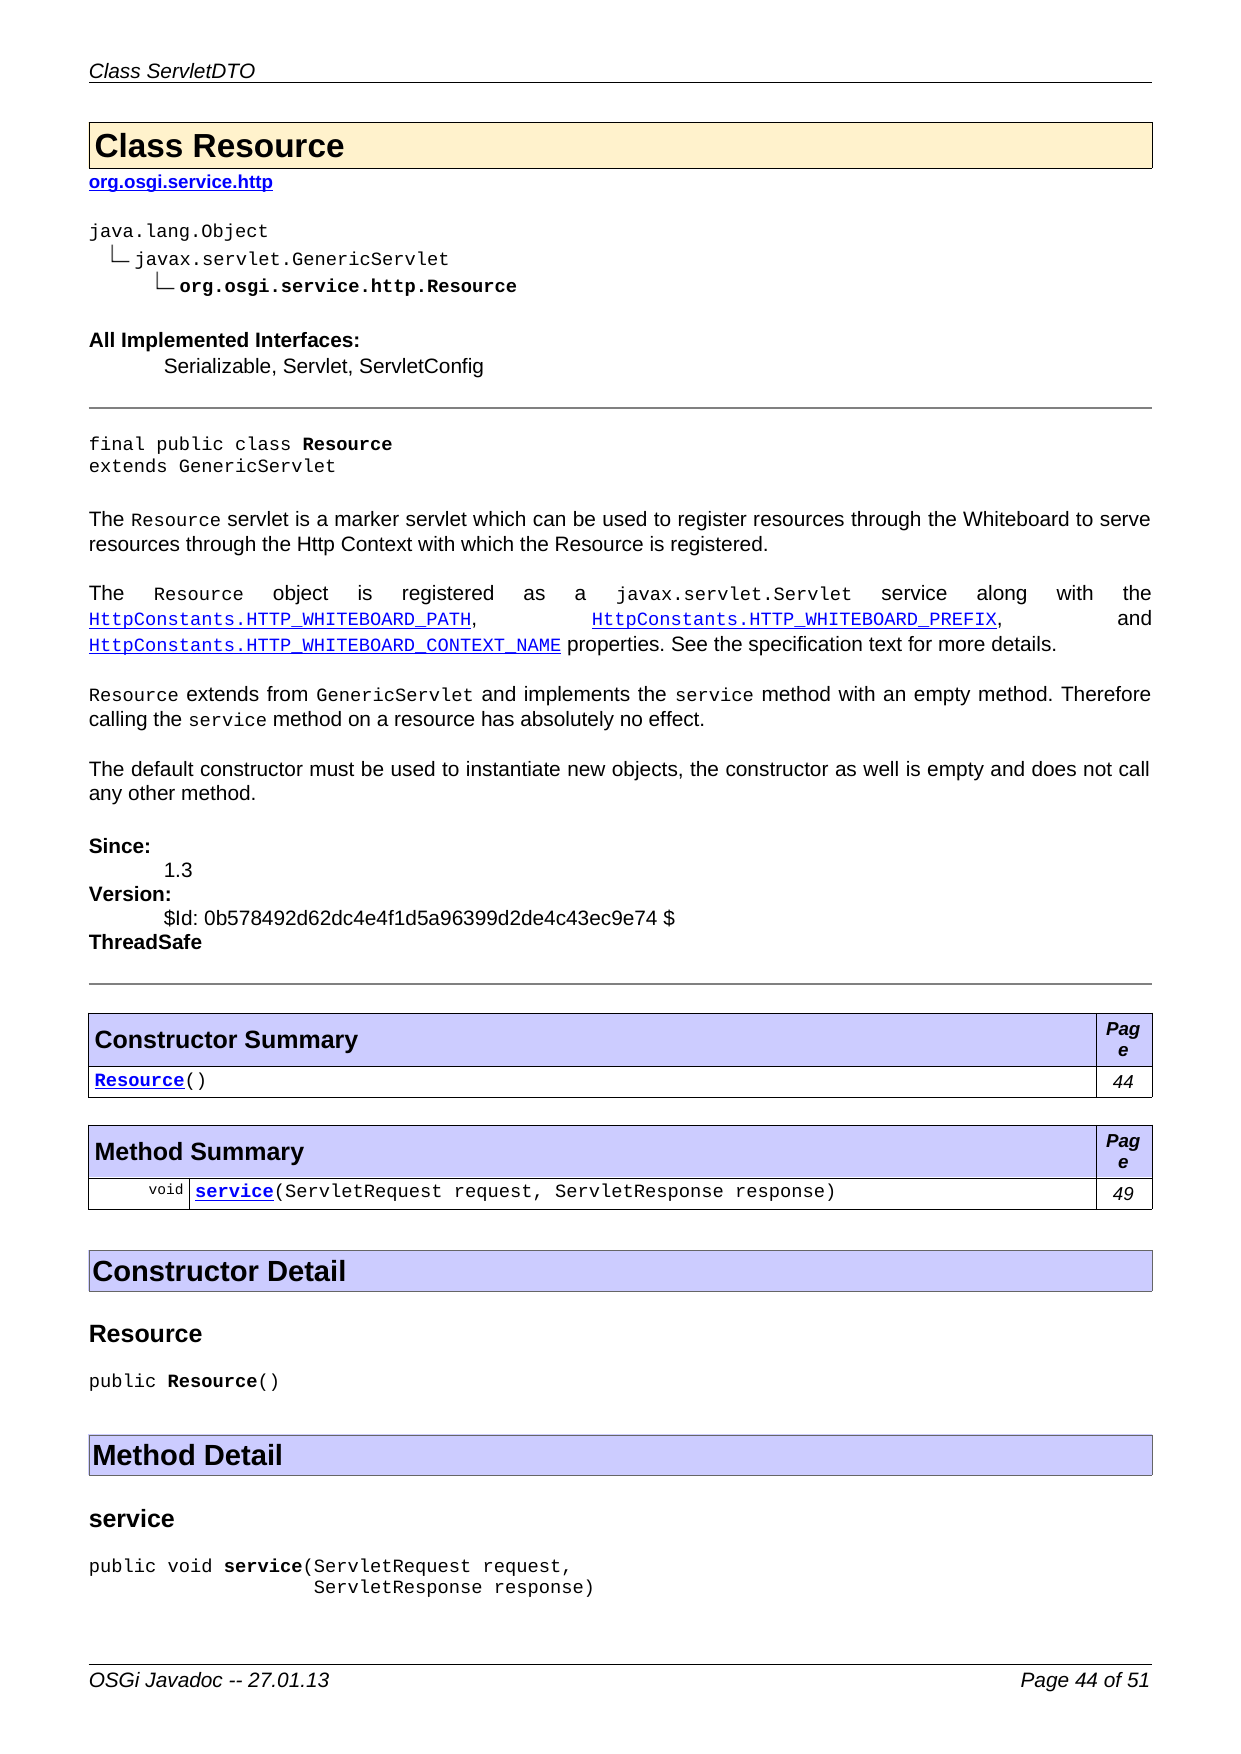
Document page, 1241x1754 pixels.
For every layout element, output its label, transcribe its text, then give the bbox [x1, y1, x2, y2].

subtitle service [88, 1504, 1152, 1532]
table_header Constructor Summary [89, 1014, 1096, 1066]
table_cell [1097, 1179, 1152, 1209]
subtitle Class Resource [90, 123, 1152, 168]
table_header Method Summary [89, 1126, 1096, 1177]
text Resource extends from GenericServlet and implements the service method with an empty method. Therefore calling the service method on a resource has absolutely no effect. [88, 682, 1152, 732]
text $Id: 0b578492d62dc4e4f1d5a96399d2de4c43ec9e74 $ [163, 906, 1152, 930]
subtitle Constructor Detail [90, 1251, 1152, 1291]
table_cell [1097, 1067, 1152, 1097]
text The default constructor must be used to instantiate new objects, the constructor as well is empty and does not call any other method. [88, 757, 1152, 805]
text The Resource servlet is a marker servlet which can be used to register resources through the Whiteboard to serve resources through the Http Context with which the Resource is registered. [88, 507, 1152, 556]
text Serializable, Servlet, ServletConfig [163, 354, 1152, 378]
picture [156, 270, 180, 293]
text Since: [88, 834, 1152, 858]
text org.osgi.service.http [88, 171, 1152, 193]
text ThreadSafe [88, 930, 1152, 954]
text extends GenericServlet [88, 456, 1152, 478]
subtitle Method Detail [90, 1436, 1152, 1475]
subtitle All Implemented Interfaces: [88, 327, 1152, 351]
table_header Page [1097, 1014, 1152, 1066]
text public Resource() [88, 1372, 1152, 1393]
text 1.3 [163, 858, 1152, 882]
text final public class Resource [88, 435, 1152, 456]
text The Resource object is registered as a javax.servlet.Servlet service along with the HttpConstants.HTTP_WHITEBOARD_PATH, HttpConstants.HTTP_WHITEBOARD_PREFIX, and HttpConstants.HTTP_WHITEBOARD_CONTEXT_NAME properties. See the specification text for more details. [88, 581, 1152, 657]
table_cell Resource() [89, 1067, 1096, 1097]
text org.osgi.service.http.Resource [88, 271, 1152, 298]
table_cell void [89, 1179, 189, 1209]
text javax.servlet.GenericServlet [88, 243, 1152, 271]
text java.lang.Object [88, 222, 1152, 243]
table_header Page [1097, 1126, 1152, 1177]
text Version: [88, 882, 1152, 906]
text public void service(ServletRequest request, ServletResponse response) [88, 1557, 1152, 1599]
table_cell service(ServletRequest request, ServletResponse response) [190, 1179, 1096, 1209]
subtitle Resource [88, 1319, 1152, 1348]
picture [111, 243, 135, 266]
